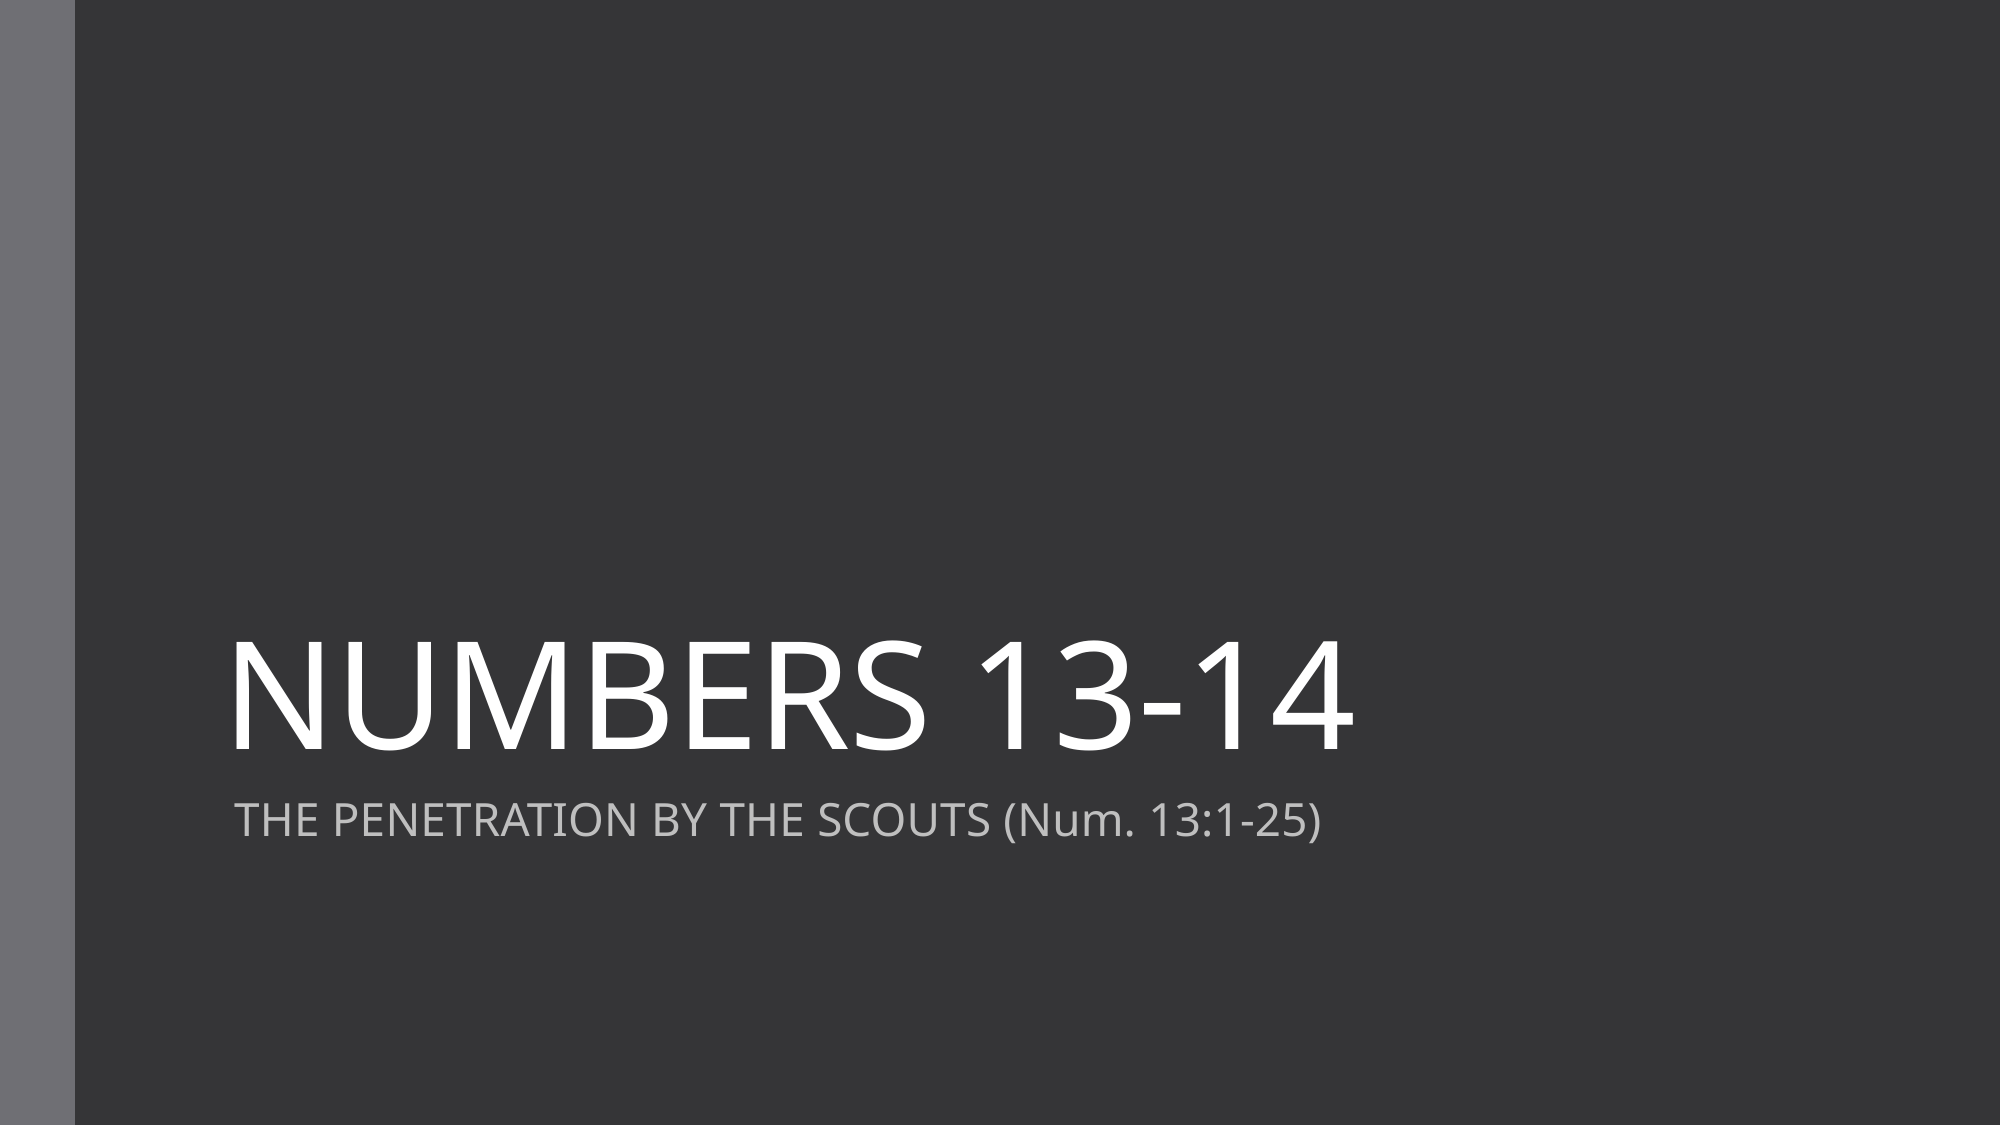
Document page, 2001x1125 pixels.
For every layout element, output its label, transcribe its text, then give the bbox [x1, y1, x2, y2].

title NUMBERS 13-14 [206, 124, 1752, 787]
subtitle THE PENETRATION BY THE SCOUTS (Num. 13:1-25) [206, 787, 1752, 1066]
